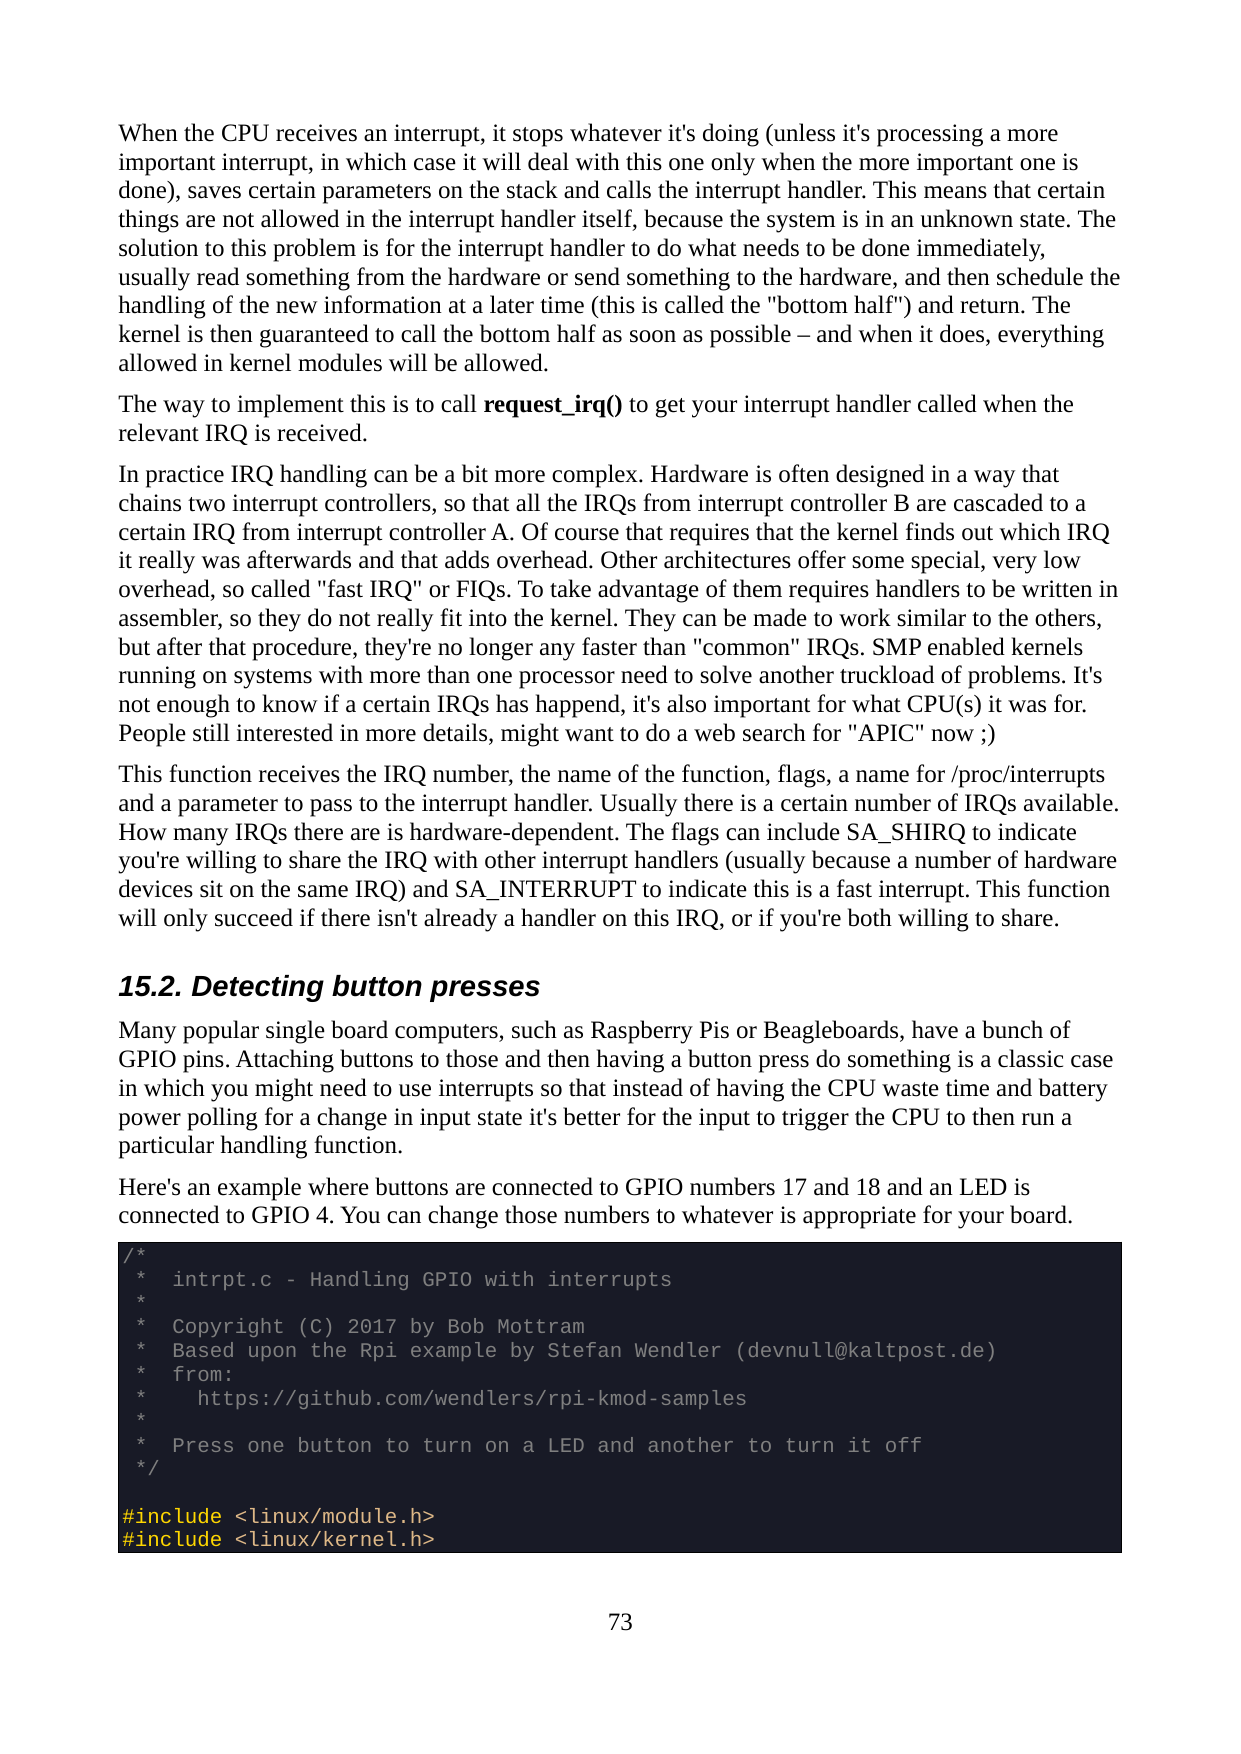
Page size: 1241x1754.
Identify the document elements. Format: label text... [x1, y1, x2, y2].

text * [119, 1289, 1121, 1313]
text * Press one button to turn on a LED and another to turn it off [119, 1431, 1121, 1454]
text Many popular single board computers, such as Raspberry Pis or Beagleboards, have a bunch of GPIO pins. Attaching buttons to those and then having a button press do something is a classic case in which you might need to use interrupts so that instead of having the CPU waste time and battery power polling for a change in input state it's better for the input to trigger the CPU to then run a particular handling function. [118, 1015, 1122, 1159]
text * from: [119, 1360, 1121, 1383]
text * Based upon the Rpi example by Stefan Wendler (devnull@kaltpost.de) [119, 1336, 1121, 1360]
text #include <linux/module.h> [119, 1502, 1121, 1525]
text */ [119, 1454, 1121, 1478]
text In practice IRQ handling can be a bit more complex. Hardware is often designed in a way that chains two interrupt controllers, so that all the IRQs from interrupt controller B are cascaded to a certain IRQ from interrupt controller A. Of course that requires that the kernel finds out which IRQ it really was afterwards and that adds overhead. Other architectures offer some special, very low overhead, so called "fast IRQ" or FIQs. To take advantage of them requires handlers to be written in assembler, so they do not really fit into the kernel. They can be made to work similar to the others, but after that procedure, they're no longer any faster than "common" IRQs. SMP enabled kernels running on systems with more than one processor need to solve another truckload of problems. It's not enough to know if a certain IRQs has happend, it's also important for what CPU(s) it was for. People still interested in more details, might want to do a web search for "APIC" now ;) [118, 459, 1122, 747]
text * Copyright (C) 2017 by Bob Mottram [119, 1313, 1121, 1336]
text * https://github.com/wendlers/rpi-kmod-samples [119, 1383, 1121, 1407]
text Here's an example where buttons are connected to GPIO numbers 17 and 18 and an LED is connected to GPIO 4. You can change those numbers to whatever is appropriate for your board. [118, 1172, 1122, 1229]
text #include <linux/kernel.h> [119, 1525, 1121, 1552]
text The way to implement this is to call request_irq() to get your interrupt handler called when the relevant IRQ is received. [118, 389, 1122, 447]
subtitle Detecting button presses [118, 969, 1122, 1003]
text This function receives the IRQ number, the name of the function, flags, a name for /proc/interrupts and a parameter to pass to the interrupt handler. Usually there is a certain number of IRQs available. How many IRQs there are is hardware-dependent. The flags can include SA_SHIRQ to indicate you're willing to share the IRQ with other interrupt handlers (usually because a number of hardware devices sit on the same IRQ) and SA_INTERRUPT to indicate this is a fast interrupt. This function will only succeed if there isn't already a handler on this IRQ, or if you're both willing to share. [118, 759, 1122, 932]
text * intrpt.c - Handling GPIO with interrupts [119, 1265, 1121, 1289]
text * [119, 1407, 1121, 1431]
text /* [119, 1243, 1121, 1265]
text When the CPU receives an interrupt, it stops whatever it's doing (unless it's processing a more important interrupt, in which case it will deal with this one only when the more important one is done), saves certain parameters on the stack and calls the interrupt handler. This means that certain things are not allowed in the interrupt handler itself, because the system is in an unknown state. The solution to this problem is for the interrupt handler to do what needs to be done immediately, usually read something from the hardware or send something to the hardware, and then schedule the handling of the new information at a later time (this is called the "bottom half") and return. The kernel is then guaranteed to call the bottom half as soon as possible – and when it does, everything allowed in kernel modules will be allowed. [118, 118, 1122, 377]
